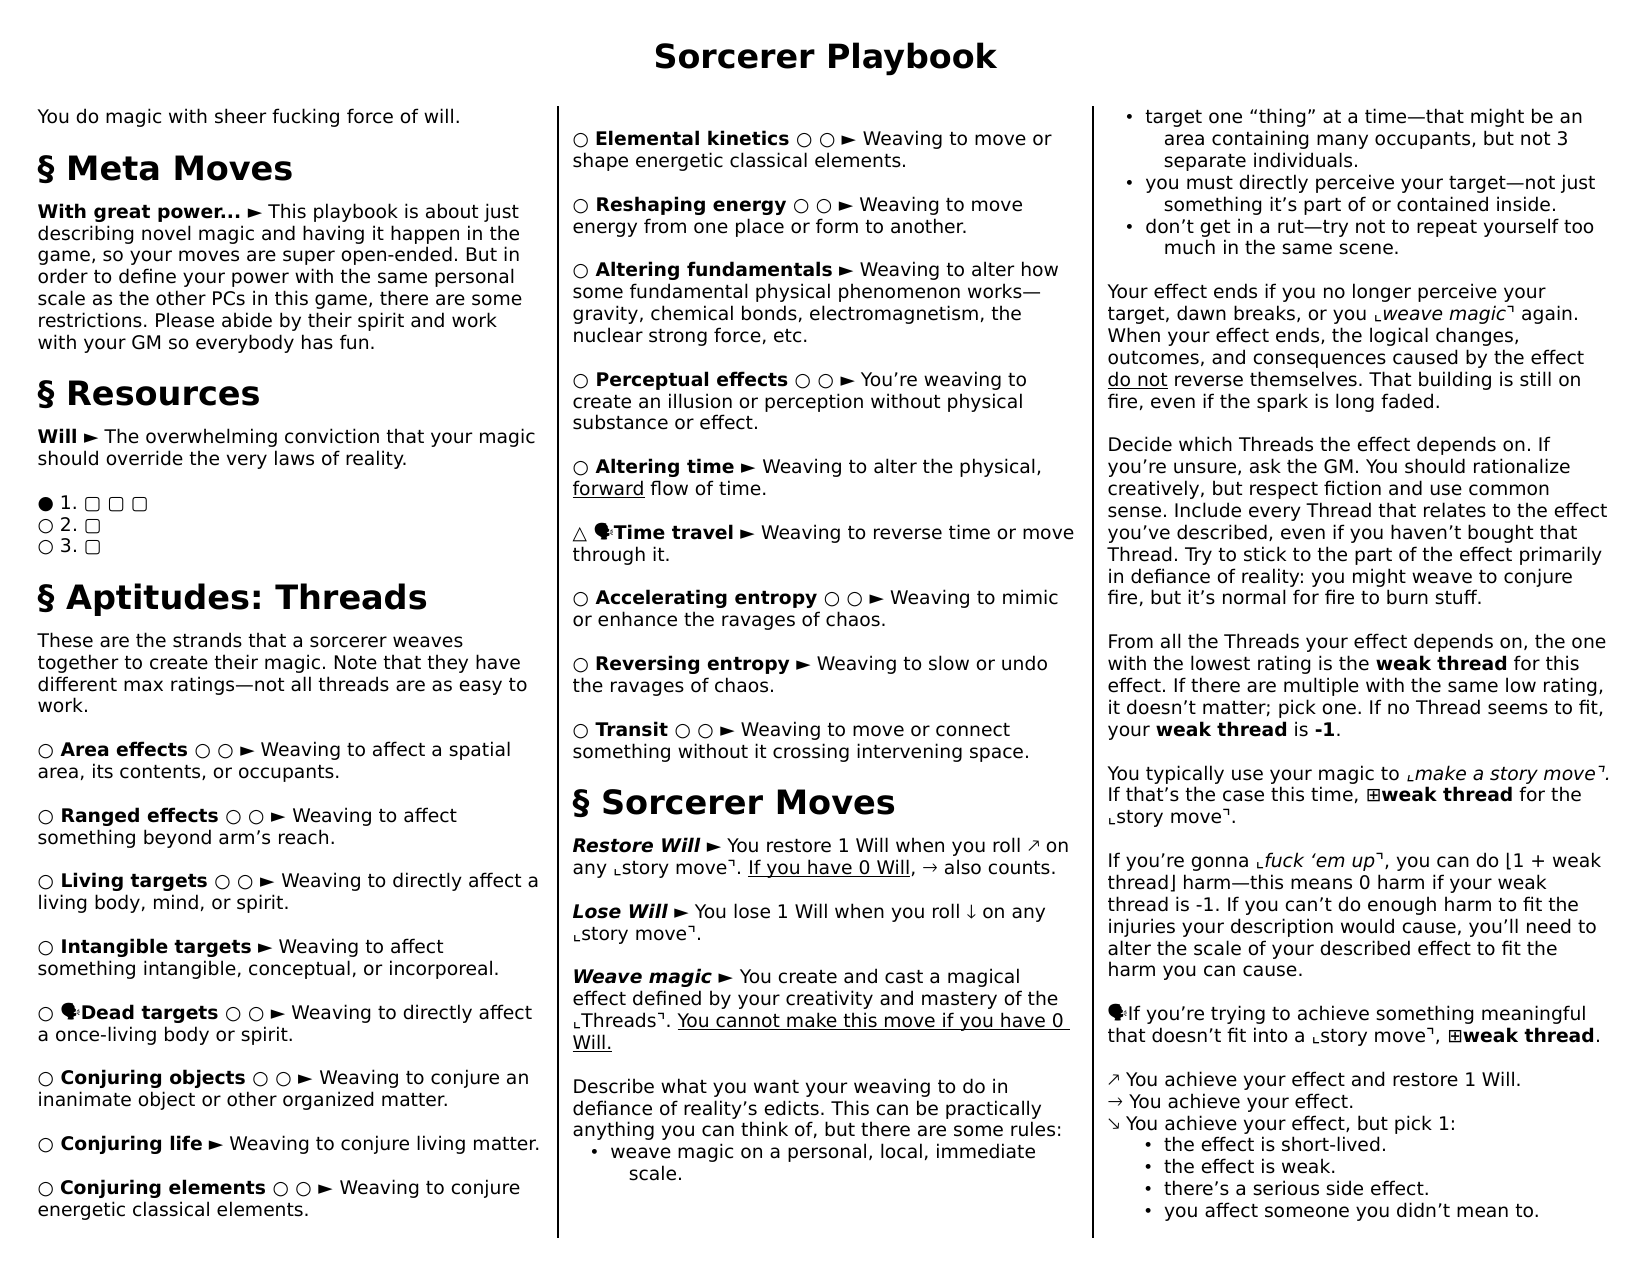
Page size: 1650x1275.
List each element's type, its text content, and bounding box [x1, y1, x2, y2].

list the effect is weak. [1145, 1156, 1612, 1178]
text ○ Intangible targets ► Weaving to affect something intangible, conceptual, or incorporeal. [37, 936, 542, 980]
text ○ 3. ▢ [37, 536, 542, 557]
text ○ Living targets ○ ○ ► Weaving to directly affect a living body, mind, or spirit. [37, 870, 542, 914]
text ○ Conjuring elements ○ ○ ► Weaving to conjure energetic classical elements. [37, 1177, 542, 1220]
text Weave magic ► You create and cast a magical effect defined by your creativity and mastery of the ⌞Threads⌝. You cannot make this move if you have 0 Will. [572, 966, 1077, 1054]
text From all the Threads your effect depends on, the one with the lowest rating is the weak thread for this effect. If there are multiple with the same low rating, it doesn’t matter; pick one. If no Thread seems to fit, your weak thread is -1. [1107, 631, 1612, 741]
text ○ Accelerating entropy ○ ○ ► Weaving to mimic or enhance the ravages of chaos. [572, 588, 1077, 631]
text ○ Altering fundamentals ► Weaving to alter how some fundamental physical phenomenon works—gravity, chemical bonds, electromagnetism, the nuclear strong force, etc. [572, 259, 1077, 347]
text ○ 2. ▢ [37, 514, 542, 536]
text Lose Will ► You lose 1 Will when you roll 🡓 on any ⌞story move⌝. [572, 901, 1077, 944]
text These are the strands that a sorcerer weaves together to create their magic. Note that they have different max ratings—not all threads are as easy to work. [37, 630, 542, 717]
text 🗣If you’re trying to achieve something meaningful that doesn’t fit into a ⌞story move⌝, ⊞weak thread. [1107, 1003, 1612, 1047]
list you must directly perceive your target—not just something it’s part of or contained inside. [1126, 172, 1612, 216]
text ○ Transit ○ ○ ► Weaving to move or connect something without it crossing intervening space. [572, 719, 1077, 763]
list don’t get in a rut—try not to repeat yourself too much in the same scene. [1126, 216, 1612, 259]
list weave magic on a personal, local, immediate scale. [591, 1141, 1077, 1185]
text ○ Reversing entropy ► Weaving to slow or undo the ravages of chaos. [572, 653, 1077, 697]
subtitle § Resources [37, 374, 542, 414]
text You typically use your magic to ⌞make a story move⌝. If that’s the case this time, ⊞weak thread for the ⌞story move⌝. [1107, 763, 1612, 828]
text ● 1. ▢ ▢ ▢ [37, 492, 542, 514]
text ○ Area effects ○ ○ ► Weaving to affect a spatial area, its contents, or occupants. [37, 739, 542, 783]
text With great power... ► This playbook is about just describing novel magic and having it happen in the game, so your moves are super open-ended. But in order to define your power with the same personal scale as the other PCs in this game, there are some restrictions. Please abide by their spirit and work with your GM so everybody has fun. [37, 201, 542, 354]
text You do magic with sheer fucking force of will. [37, 106, 542, 128]
text 🡖 You achieve your effect, but pick 1: [1107, 1113, 1612, 1134]
text △ 🗣Time travel ► Weaving to reverse time or move through it. [572, 522, 1077, 566]
subtitle § Sorcerer Moves [572, 783, 1077, 822]
text 🡕 You achieve your effect and restore 1 Will. [1107, 1069, 1612, 1091]
text Decide which Threads the effect depends on. If you’re unsure, ask the GM. You should rationalize creatively, but respect fiction and use common sense. Include every Thread that relates to the effect you’ve described, even if you haven’t bought that Thread. Try to stick to the part of the effect primarily in defiance of reality: you might weave to conjure fire, but it’s normal for fire to burn stuff. [1107, 434, 1612, 609]
text 🡒 You achieve your effect. [1107, 1091, 1612, 1113]
text ○ Perceptual effects ○ ○ ► You’re weaving to create an illusion or perception without physical substance or effect. [572, 369, 1077, 434]
text ○ Elemental kinetics ○ ○ ► Weaving to move or shape energetic classical elements. [572, 128, 1077, 172]
subtitle § Aptitudes: Threads [37, 578, 542, 617]
list you affect someone you didn’t mean to. [1145, 1200, 1612, 1222]
text Describe what you want your weaving to do in defiance of reality’s edicts. This can be practically anything you can think of, but there are some rules: [572, 1076, 1077, 1141]
list target one “thing” at a time—that might be an area containing many occupants, but not 3 separate individuals. [1126, 106, 1612, 172]
subtitle § Meta Moves [37, 149, 542, 188]
text ○ 🗣Dead targets ○ ○ ► Weaving to directly affect a once-living body or spirit. [37, 1002, 542, 1045]
list there’s a serious side effect. [1145, 1178, 1612, 1200]
text Restore Will ► You restore 1 Will when you roll 🡕 on any ⌞story move⌝. If you have 0 Will, 🡒 also counts. [572, 835, 1077, 879]
text ○ Conjuring objects ○ ○ ► Weaving to conjure an inanimate object or other organized matter. [37, 1067, 542, 1111]
list the effect is short-lived. [1145, 1134, 1612, 1156]
text ○ Altering time ► Weaving to alter the physical, forward flow of time. [572, 456, 1077, 500]
text ○ Reshaping energy ○ ○ ► Weaving to move energy from one place or form to another. [572, 194, 1077, 238]
text Your effect ends if you no longer perceive your target, dawn breaks, or you ⌞weave magic⌝ again. When your effect ends, the logical changes, outcomes, and consequences caused by the effect do not reverse themselves. That building is still on fire, even if the spark is long faded. [1107, 281, 1612, 413]
text ○ Conjuring life ► Weaving to conjure living matter. [37, 1133, 542, 1155]
text Will ► The overwhelming conviction that your magic should override the very laws of reality. [37, 426, 542, 470]
text ○ Ranged effects ○ ○ ► Weaving to affect something beyond arm’s reach. [37, 805, 542, 848]
text If you’re gonna ⌞fuck ‘em up⌝, you can do ⌊1 + weak thread⌋ harm—this means 0 harm if your weak thread is -1. If you can’t do enough harm to fit the injuries your description would cause, you’ll need to alter the scale of your described effect to fit the harm you can cause. [1107, 850, 1612, 981]
